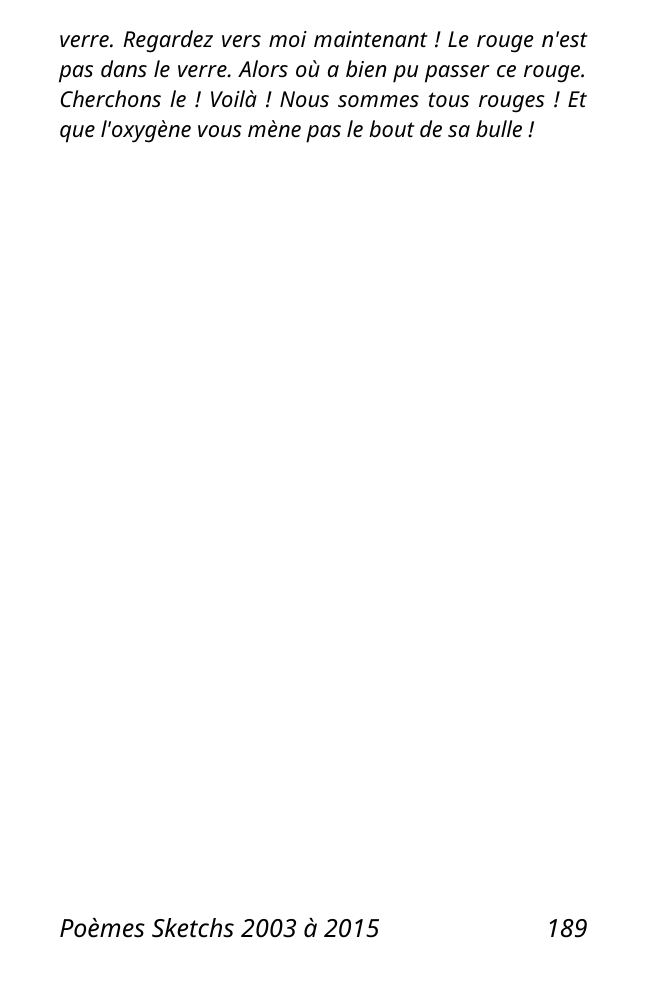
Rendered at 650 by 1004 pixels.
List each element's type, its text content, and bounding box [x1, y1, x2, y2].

text verre. Regardez vers moi maintenant ! Le rouge n'est pas dans le verre. Alors où a bien pu passer ce rouge. Cherchons le ! Voilà ! Nous sommes tous rouges ! Et que l'oxygène vous mène pas le bout de sa bulle ! [59, 24, 591, 144]
